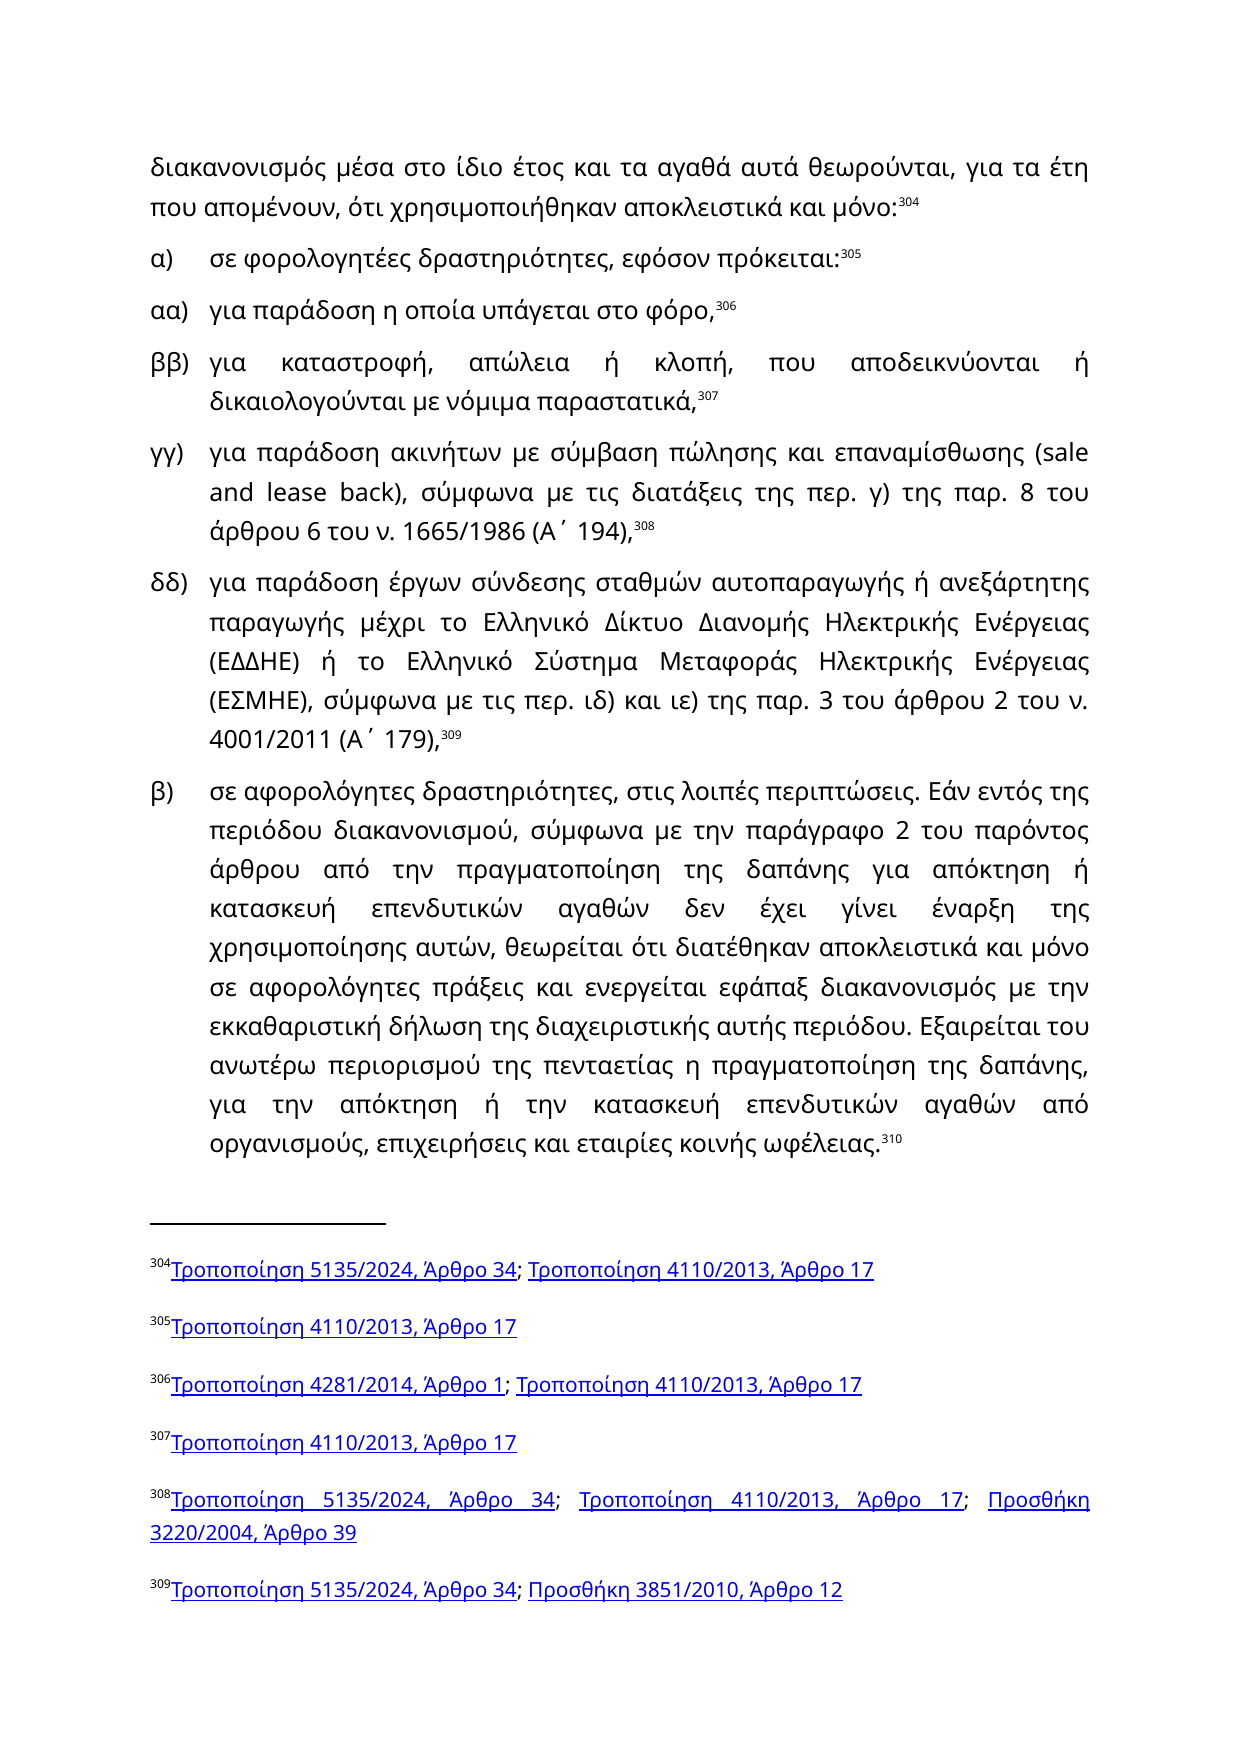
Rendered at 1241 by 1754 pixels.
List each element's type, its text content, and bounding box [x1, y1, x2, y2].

text διακανονισμός μέσα στο ίδιο έτος και τα αγαθά αυτά θεωρούνται, για τα έτη που απομένουν, ότι χρησιμοποιήθηκαν αποκλειστικά και μόνο: [150, 150, 1090, 223]
text Τροποποίηση 4281/2014, Άρθρο 1; Τροποποίηση 4110/2013, Άρθρο 17 [150, 1370, 1090, 1398]
text Τροποποίηση 5135/2024, Άρθρο 34; Προσθήκη 3851/2010, Άρθρο 12 [150, 1576, 1090, 1604]
list αα) για παράδοση η οποία υπάγεται στο φόρο, [150, 292, 1090, 327]
list ββ) για καταστροφή, απώλεια ή κλοπή, που αποδεικνύονται ή δικαιολογούνται με νόμιμα παραστατικά, [150, 344, 1090, 417]
text Τροποποίηση 5135/2024, Άρθρο 34; Τροποποίηση 4110/2013, Άρθρο 17; Προσθήκη 3220/2004, Άρθρο 39 [150, 1485, 1090, 1546]
text Τροποποίηση 4110/2013, Άρθρο 17 [150, 1428, 1090, 1456]
list β) σε αφορολόγητες δραστηριότητες, στις λοιπές περιπτώσεις. Εάν εντός της περιόδου διακανονισμού, σύμφωνα με την παράγραφο 2 του παρόντος άρθρου από την πραγματοποίηση της δαπάνης για απόκτηση ή κατασκευή επενδυτικών αγαθών δεν έχει γίνει έναρξη της χρησιμοποίησης αυτών, θεωρείται ότι διατέθηκαν αποκλειστικά και μόνο σε αφορολόγητες πράξεις και ενεργείται εφάπαξ διακανονισμός με την εκκαθαριστική δήλωση της διαχειριστικής αυτής περιόδου. Εξαιρείται του ανωτέρω περιορισμού της πενταετίας η πραγματοποίηση της δαπάνης, για την απόκτηση ή την κατασκευή επενδυτικών αγαθών από οργανισμούς, επιχειρήσεις και εταιρίες κοινής ωφέλειας. [150, 773, 1090, 1160]
text Τροποποίηση 4110/2013, Άρθρο 17 [150, 1312, 1090, 1341]
list δδ) για παράδοση έργων σύνδεσης σταθμών αυτοπαραγωγής ή ανεξάρτητης παραγωγής μέχρι το Ελληνικό Δίκτυο Διανομής Ηλεκτρικής Ενέργειας (ΕΔΔΗΕ) ή το Ελληνικό Σύστημα Μεταφοράς Ηλεκτρικής Ενέργειας (ΕΣΜΗΕ), σύμφωνα με τις περ. ιδ) και ιε) της παρ. 3 του άρθρου 2 του ν. 4001/2011 (Α΄ 179), [150, 565, 1090, 756]
list α) σε φορολογητέες δραστηριότητες, εφόσον πρόκειται: [150, 241, 1090, 275]
text Τροποποίηση 5135/2024, Άρθρο 34; Τροποποίηση 4110/2013, Άρθρο 17 [150, 1255, 1090, 1283]
list γγ) για παράδοση ακινήτων με σύμβαση πώλησης και επαναμίσθωσης (sale and lease back), σύμφωνα με τις διατάξεις της περ. γ) της παρ. 8 του άρθρου 6 του ν. 1665/1986 (A΄ 194), [150, 435, 1090, 547]
